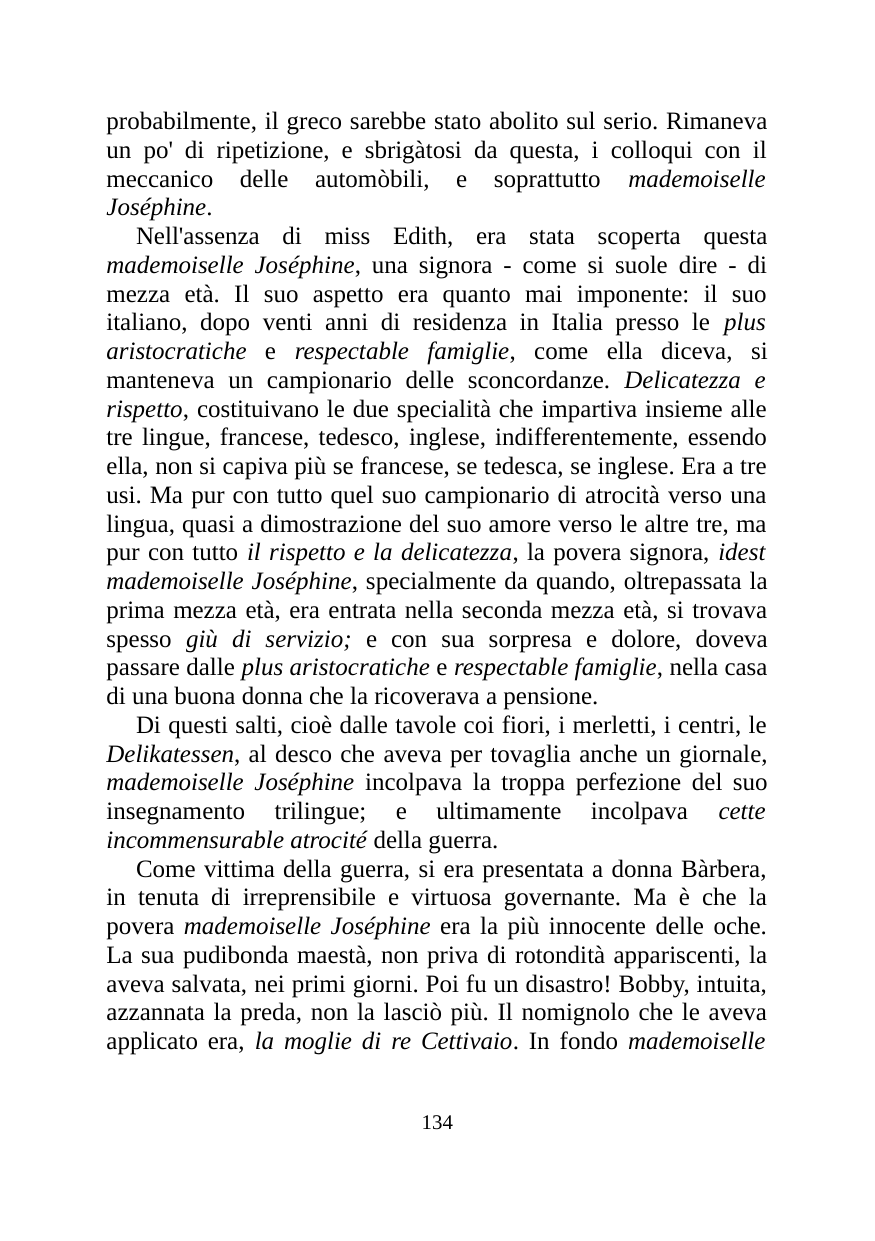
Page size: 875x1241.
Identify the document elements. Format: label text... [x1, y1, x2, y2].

text Come vittima della guerra, si era presentata a donna Bàrbera, in tenuta di irreprensibile e virtuosa governante. Ma è che la povera mademoiselle Joséphine era la più innocente delle oche. La sua pudibonda maestà, non priva di rotondità appariscenti, la aveva salvata, nei primi giorni. Poi fu un disastro! Bobby, intuita, azzannata la preda, non la lasciò più. Il nomignolo che le aveva applicato era, la moglie di re Cettivaio. In fondo mademoiselle [106, 854, 768, 1055]
text Nell'assenza di miss Edith, era stata scoperta questa mademoiselle Joséphine, una signora - come si suole dire - di mezza età. Il suo aspetto era quanto mai imponente: il suo italiano, dopo venti anni di residenza in Italia presso le plus aristocratiche e respectable famiglie, come ella diceva, si manteneva un campionario delle sconcordanze. Delicatezza e rispetto, costituivano le due specialità che impartiva insieme alle tre lingue, francese, tedesco, inglese, indifferentemente, essendo ella, non si capiva più se francese, se tedesca, se inglese. Era a tre usi. Ma pur con tutto quel suo campionario di atrocità verso una lingua, quasi a dimostrazione del suo amore verso le altre tre, ma pur con tutto il rispetto e la delicatezza, la povera signora, idest mademoiselle Joséphine, specialmente da quando, oltrepassata la prima mezza età, era entrata nella seconda mezza età, si trovava spesso giù di servizio; e con sua sorpresa e dolore, doveva passare dalle plus aristocratiche e respectable famiglie, nella casa di una buona donna che la ricoverava a pensione. [106, 221, 768, 710]
text Di questi salti, cioè dalle tavole coi fiori, i merletti, i centri, le Delikatessen, al desco che aveva per tovaglia anche un giornale, mademoiselle Joséphine incolpava la troppa perfezione del suo insegnamento trilingue; e ultimamente incolpava cette incommensurable atrocité della guerra. [106, 710, 768, 854]
text probabilmente, il greco sarebbe stato abolito sul serio. Rimaneva un po' di ripetizione, e sbrigàtosi da questa, i colloqui con il meccanico delle automòbili, e soprattutto mademoiselle Joséphine. [106, 106, 768, 221]
